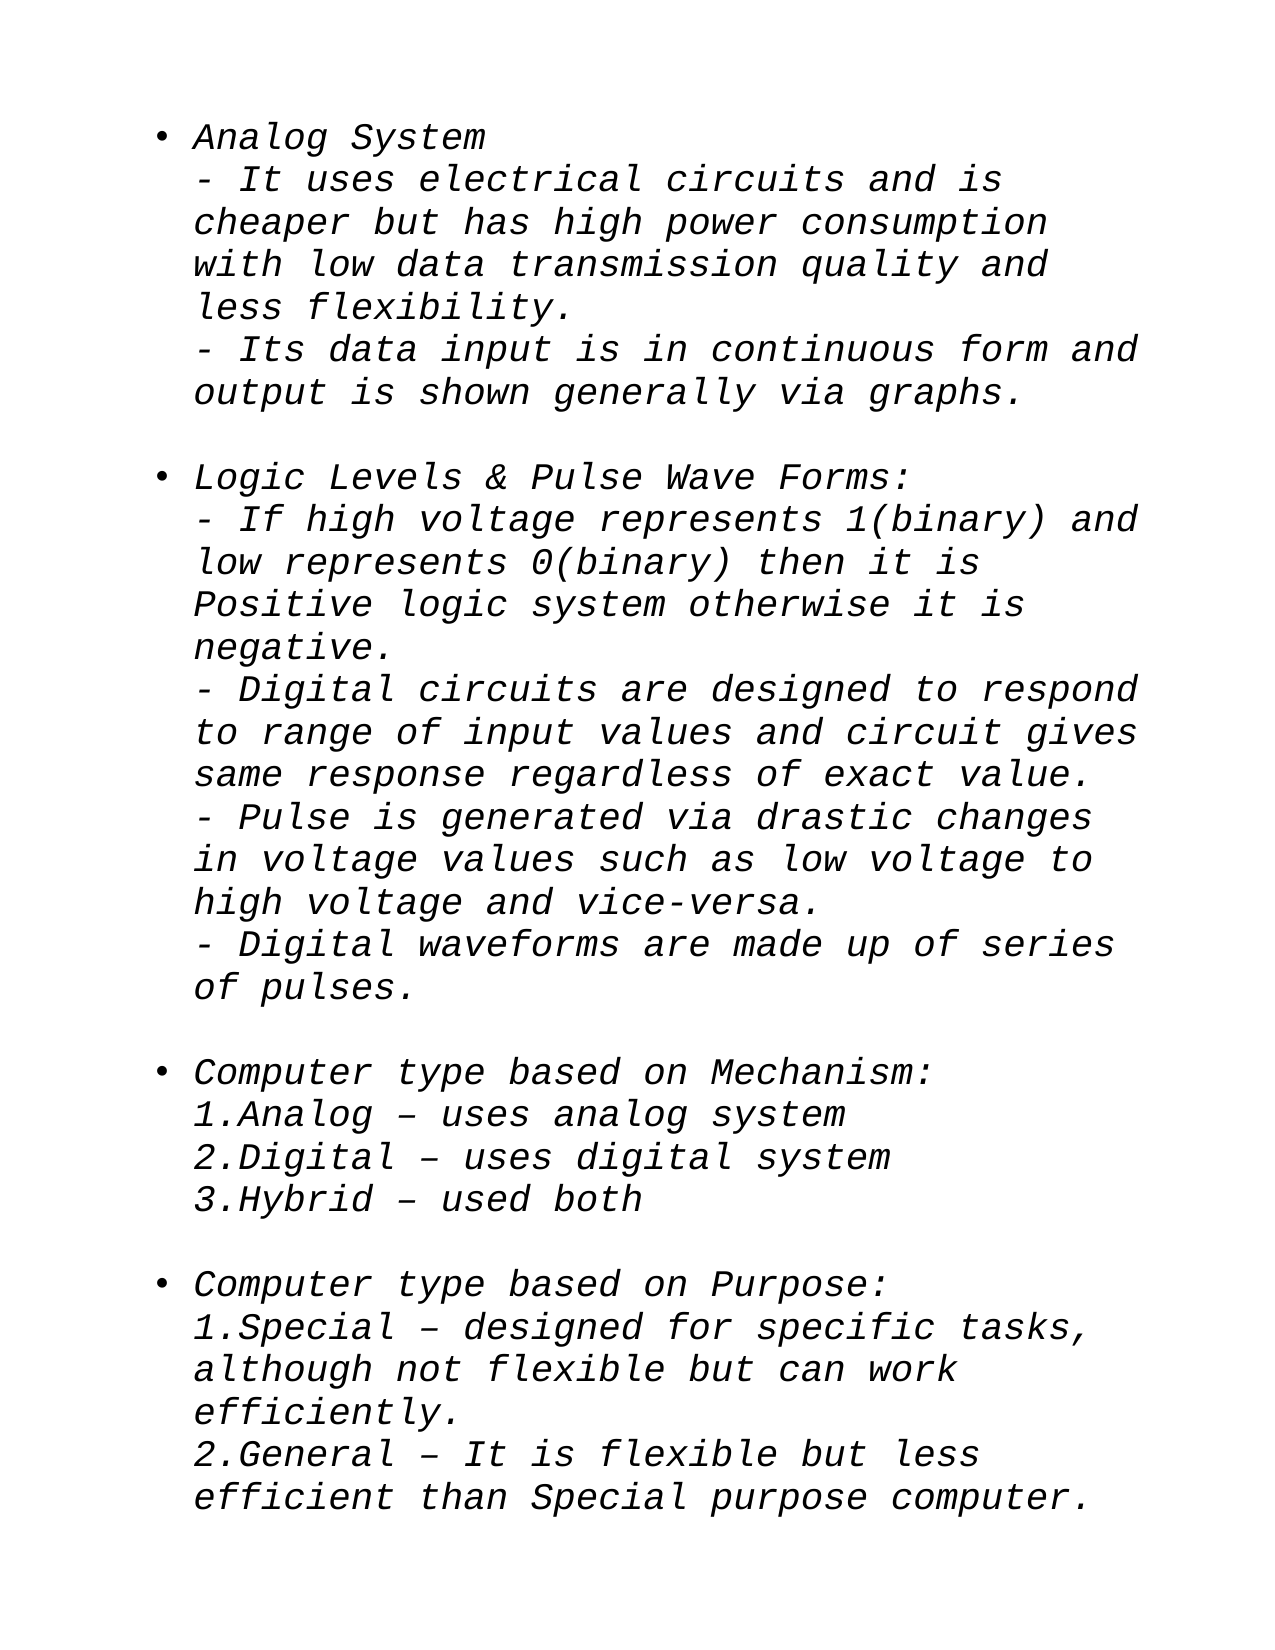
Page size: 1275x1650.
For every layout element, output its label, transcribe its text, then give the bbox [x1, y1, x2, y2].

list Logic Levels & Pulse Wave Forms: [156, 458, 1157, 501]
list - If high voltage represents 1(binary) and low represents 0(binary) then it is Positive logic system otherwise it is negative. [156, 501, 1157, 671]
list Analog System [156, 118, 1157, 161]
list - Digital waveforms are made up of series of pulses. [156, 926, 1157, 1011]
list - It uses electrical circuits and is cheaper but has high power consumption with low data transmission quality and less flexibility. [156, 161, 1157, 331]
list - Digital circuits are designed to respond to range of input values and circuit gives same response regardless of exact value. [156, 671, 1157, 798]
list Computer type based on Purpose: [156, 1266, 1157, 1308]
list 1.Analog – uses analog system [156, 1096, 1157, 1138]
list 2.General – It is flexible but less efficient than Special purpose computer. [156, 1436, 1157, 1521]
list - Pulse is generated via drastic changes in voltage values such as low voltage to high voltage and vice-versa. [156, 798, 1157, 926]
list 3.Hybrid – used both [156, 1181, 1157, 1223]
list 1.Special – designed for specific tasks, although not flexible but can work efficiently. [156, 1308, 1157, 1436]
list - Its data input is in continuous form and output is shown generally via graphs. [156, 331, 1157, 416]
list 2.Digital – uses digital system [156, 1138, 1157, 1181]
list Computer type based on Mechanism: [156, 1053, 1157, 1096]
